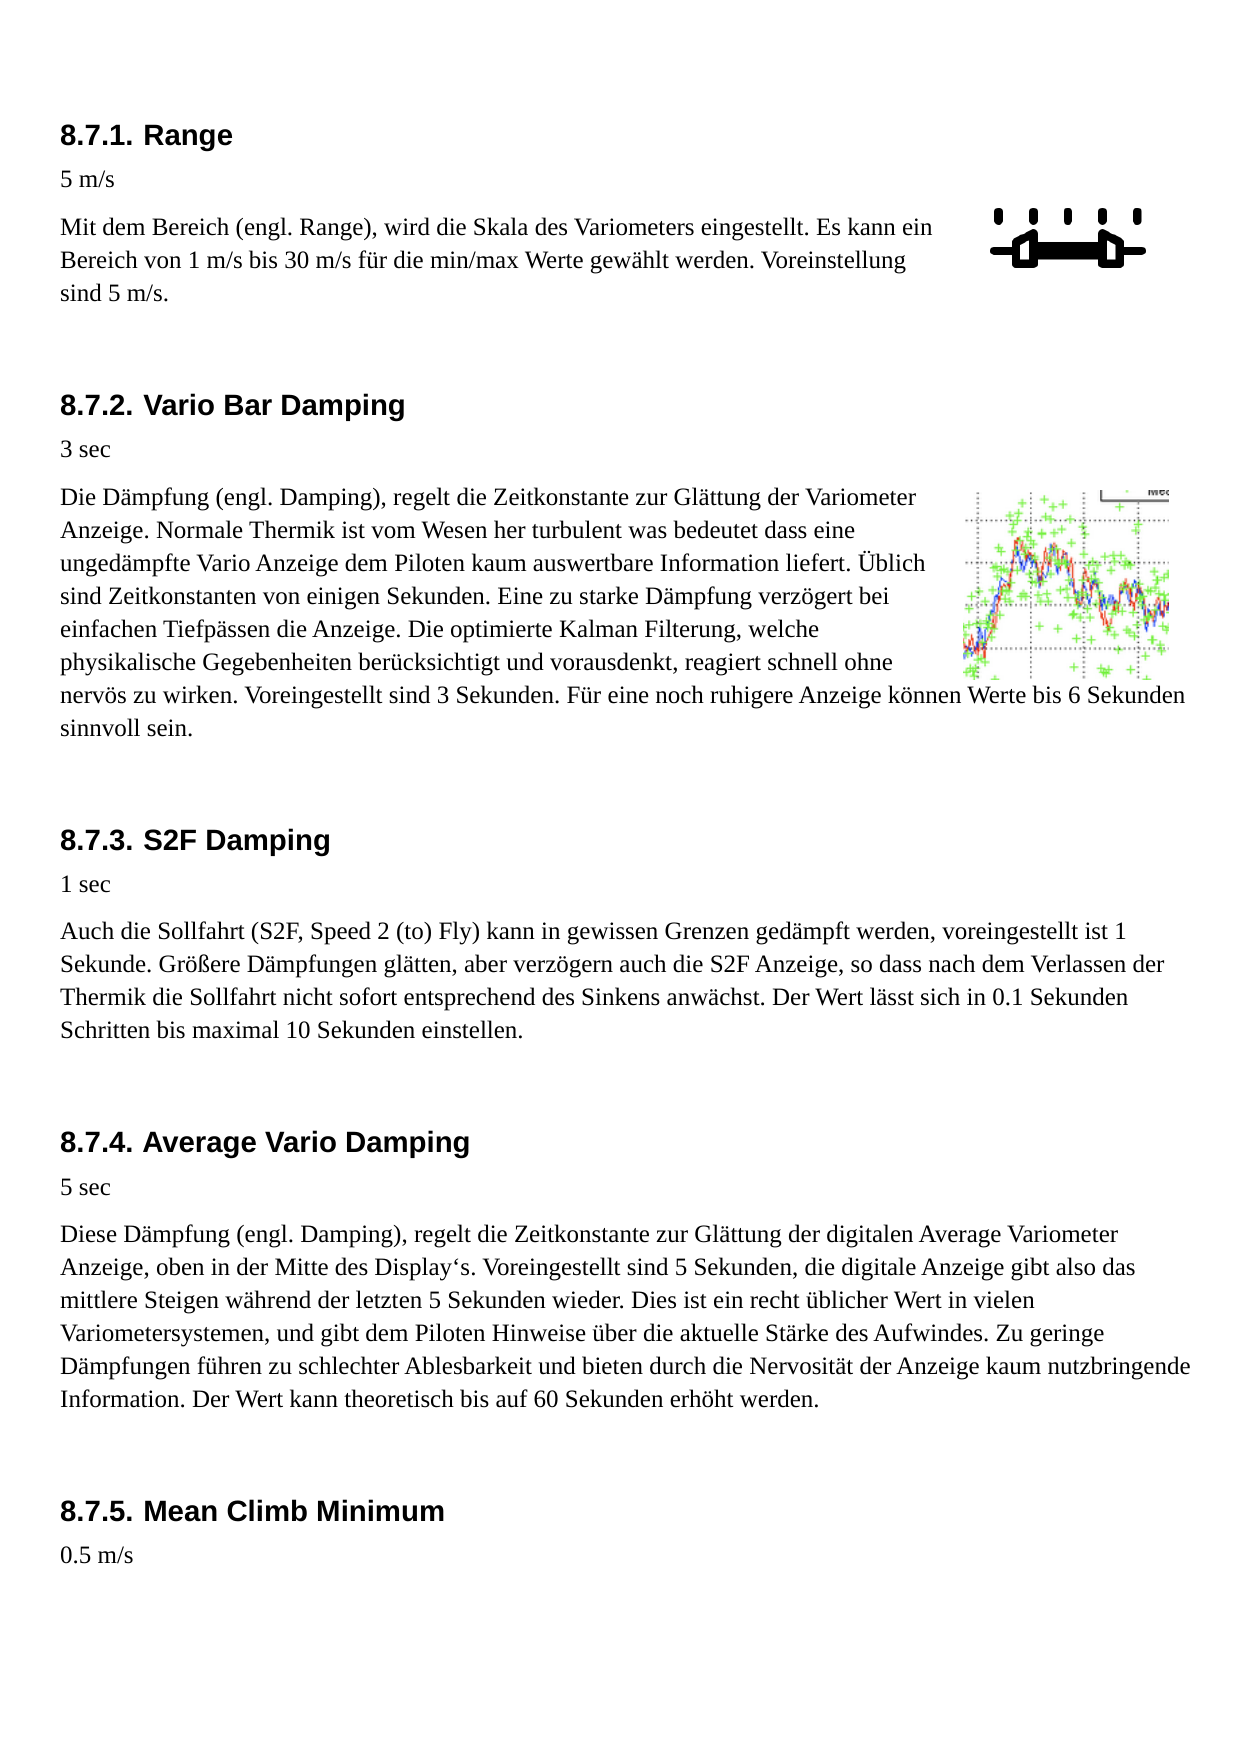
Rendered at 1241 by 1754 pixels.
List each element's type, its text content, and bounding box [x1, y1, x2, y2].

text Die Dämpfung (engl. Damping), regelt die Zeitkonstante zur Glättung der Variometer Anzeige. Normale Thermik ist vom Wesen her turbulent was bedeutet dass eine ungedämpfte Vario Anzeige dem Piloten kaum auswertbare Information liefert. Üblich sind Zeitkonstanten von einigen Sekunden. Eine zu starke Dämpfung verzögert bei einfachen Tiefpässen die Anzeige. Die optimierte Kalman Filterung, welche physikalische Gegebenheiten berücksichtigt und vorausdenkt, reagiert schnell ohne nervös zu wirken. Voreingestellt sind 3 Sekunden. Für eine noch ruhigere Anzeige können Werte bis 6 Sekunden sinnvoll sein. [60, 482, 1207, 742]
text 1 sec [60, 869, 1207, 898]
text 5 m/s [60, 164, 981, 193]
text Auch die Sollfahrt (S2F, Speed 2 (to) Fly) kann in gewissen Grenzen gedämpft werden, voreingestellt ist 1 Sekunde. Größere Dämpfungen glätten, aber verzögern auch die S2F Anzeige, so dass nach dem Verlassen der Thermik die Sollfahrt nicht sofort entsprechend des Sinkens anwächst. Der Wert lässt sich in 0.1 Sekunden Schritten bis maximal 10 Sekunden einstellen. [60, 916, 1207, 1044]
subtitle Vario Bar Damping [60, 388, 1207, 422]
subtitle S2F Damping [60, 823, 1207, 856]
picture [981, 151, 1154, 324]
text Diese Dämpfung (engl. Damping), regelt die Zeitkonstante zur Glättung der digitalen Average Variometer Anzeige, oben in der Mitte des Display‘s. Voreingestellt sind 5 Sekunden, die digitale Anzeige gibt also das mittlere Steigen während der letzten 5 Sekunden wieder. Dies ist ein recht üblicher Wert in vielen Variometersystemen, und gibt dem Piloten Hinweise über die aktuelle Stärke des Aufwindes. Zu geringe Dämpfungen führen zu schlechter Ablesbarkeit und bieten durch die Nervosität der Anzeige kaum nutzbringende Information. Der Wert kann theoretisch bis auf 60 Sekunden erhöht werden. [60, 1219, 1207, 1413]
text 3 sec [60, 434, 1207, 463]
subtitle Average Vario Damping [60, 1125, 1207, 1159]
text Mit dem Bereich (engl. Range), wird die Skala des Variometers eingestellt. Es kann ein Bereich von 1 m/s bis 30 m/s für die min/max Werte gewählt werden. Voreinstellung sind 5 m/s. [60, 212, 981, 307]
text 5 sec [60, 1172, 1207, 1200]
subtitle Range [60, 118, 1207, 152]
subtitle Mean Climb Minimum [60, 1494, 1207, 1528]
text [1154, 164, 1207, 193]
picture [963, 490, 1169, 680]
text 0.5 m/s [60, 1540, 1207, 1569]
text [1154, 212, 1207, 307]
